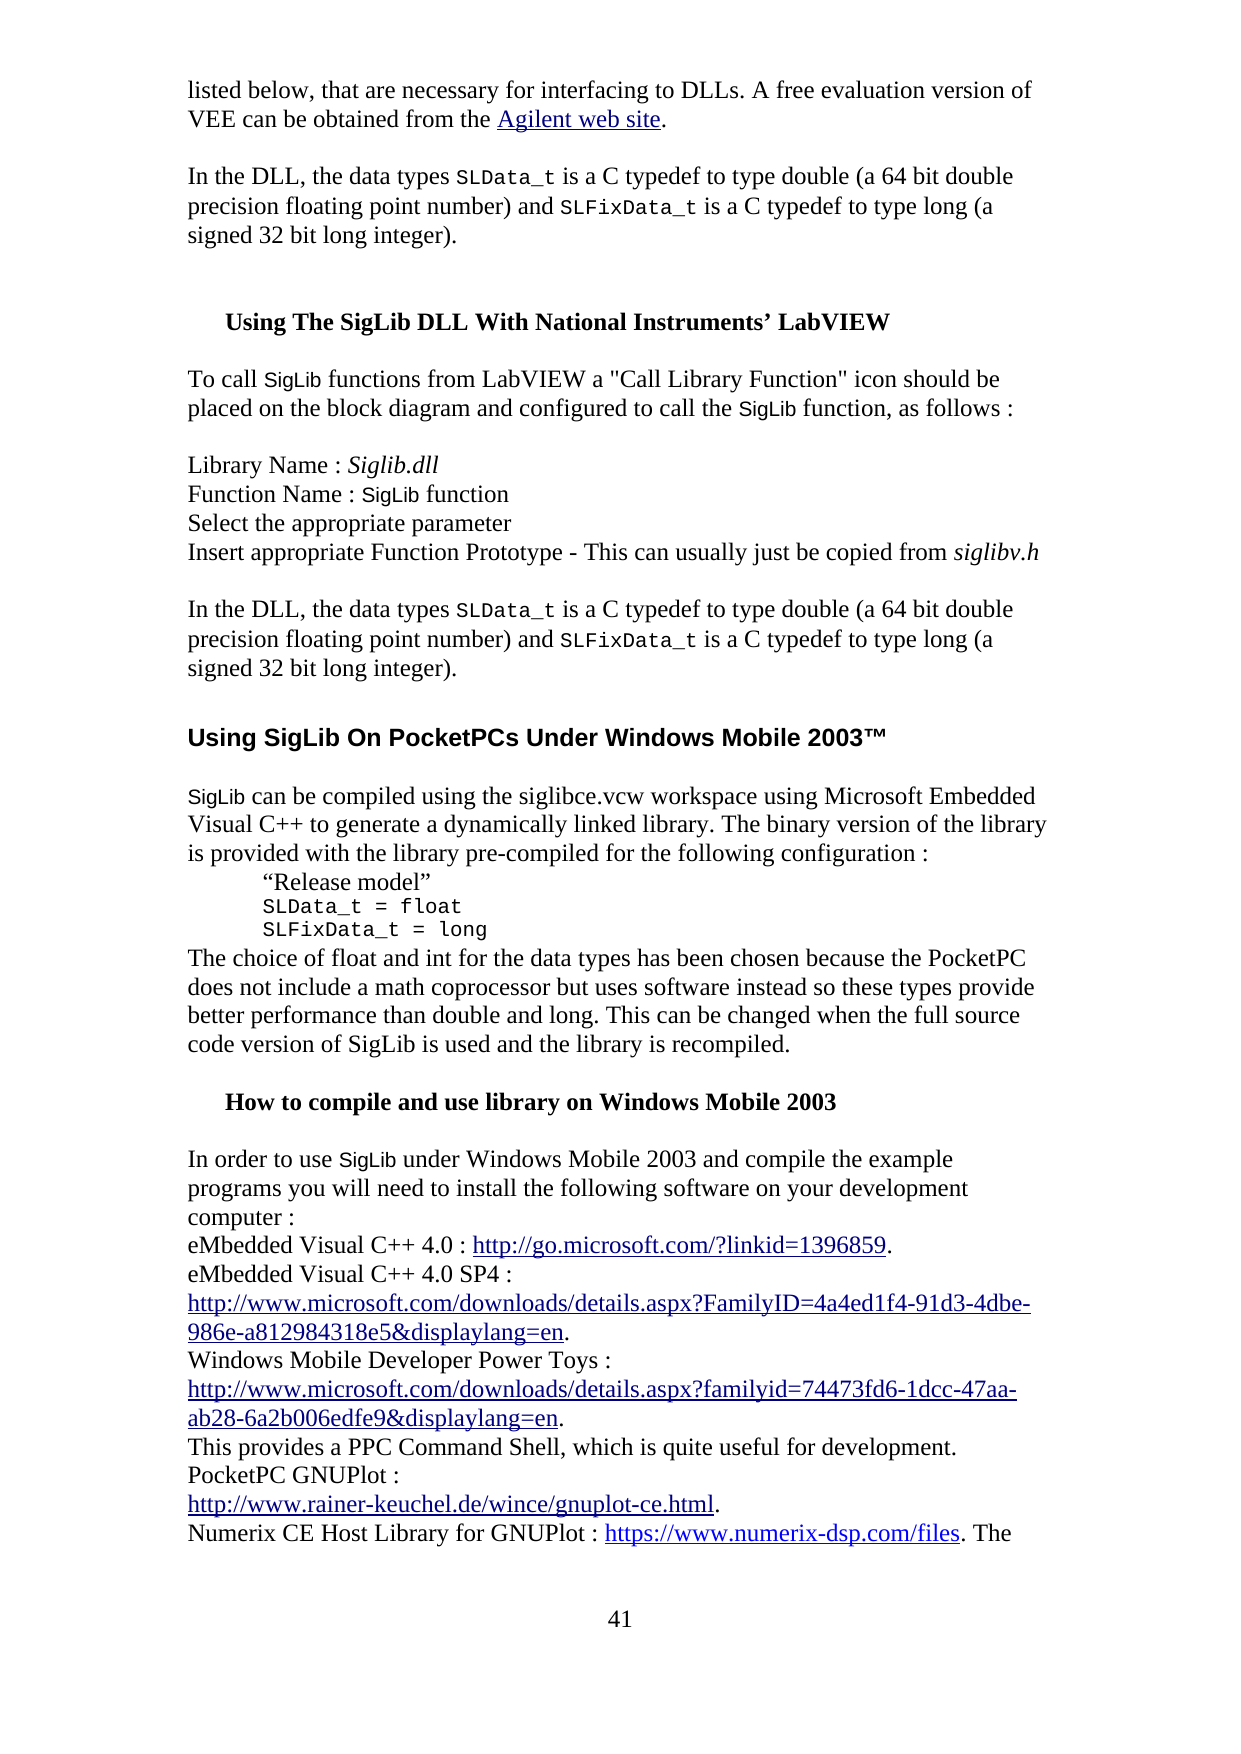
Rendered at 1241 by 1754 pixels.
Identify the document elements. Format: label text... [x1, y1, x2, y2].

text The choice of float and int for the data types has been chosen because the PocketPC does not include a math coprocessor but uses software instead so these types provide better performance than double and long. This can be changed when the full source code version of SigLib is used and the library is recompiled. [187, 943, 1053, 1058]
text Windows Mobile Developer Power Toys : [187, 1346, 1053, 1374]
subtitle Using SigLib On PocketPCs Under Windows Mobile 2003™ [187, 723, 1053, 752]
text Library Name : Siglib.dll [187, 450, 1053, 479]
text SLFixData_t = long [187, 919, 1053, 943]
text eMbedded Visual C++ 4.0 : http://go.microsoft.com/?linkid=1396859. [187, 1231, 1053, 1259]
text In order to use SigLib under Windows Mobile 2003 and compile the example programs you will need to install the following software on your development computer : [187, 1144, 1053, 1231]
text “Release model” [187, 867, 1053, 896]
text Select the appropriate parameter [187, 508, 1053, 537]
text Insert appropriate Function Prototype - This can usually just be copied from siglibv.h [187, 537, 1053, 565]
text Function Name : SigLib function [187, 479, 1053, 508]
subtitle Using The SigLib DLL With National Instruments’ LabVIEW [225, 307, 1053, 335]
text http://www.microsoft.com/downloads/details.aspx?FamilyID=4a4ed1f4-91d3-4dbe-986e-a812984318e5&displaylang=en. [187, 1288, 1053, 1346]
text listed below, that are necessary for interfacing to DLLs. A free evaluation version of VEE can be obtained from the Agilent web site. [187, 75, 1053, 132]
text SLData_t = float [187, 896, 1053, 919]
text eMbedded Visual C++ 4.0 SP4 : [187, 1259, 1053, 1288]
text http://www.microsoft.com/downloads/details.aspx?familyid=74473fd6-1dcc-47aa-ab28-6a2b006edfe9&displaylang=en. This provides a PPC Command Shell, which is quite useful for development. PocketPC GNUPlot : [187, 1374, 1053, 1489]
text To call SigLib functions from LabVIEW a "Call Library Function" icon should be placed on the block diagram and configured to call the SigLib function, as follows : [187, 364, 1053, 422]
text In the DLL, the data types SLData_t is a C typedef to type double (a 64 bit double precision floating point number) and SLFixData_t is a C typedef to type long (a signed 32 bit long integer). [187, 594, 1053, 682]
text In the DLL, the data types SLData_t is a C typedef to type double (a 64 bit double precision floating point number) and SLFixData_t is a C typedef to type long (a signed 32 bit long integer). [187, 161, 1053, 249]
text http://www.rainer-keuchel.de/wince/gnuplot-ce.html. Numerix CE Host Library for GNUPlot : https://www.numerix-dsp.com/files. The [187, 1489, 1053, 1547]
subtitle How to compile and use library on Windows Mobile 2003 [225, 1087, 1053, 1116]
text SigLib can be compiled using the siglibce.vcw workspace using Microsoft Embedded Visual C++ to generate a dynamically linked library. The binary version of the library is provided with the library pre-compiled for the following configuration : [187, 781, 1053, 867]
